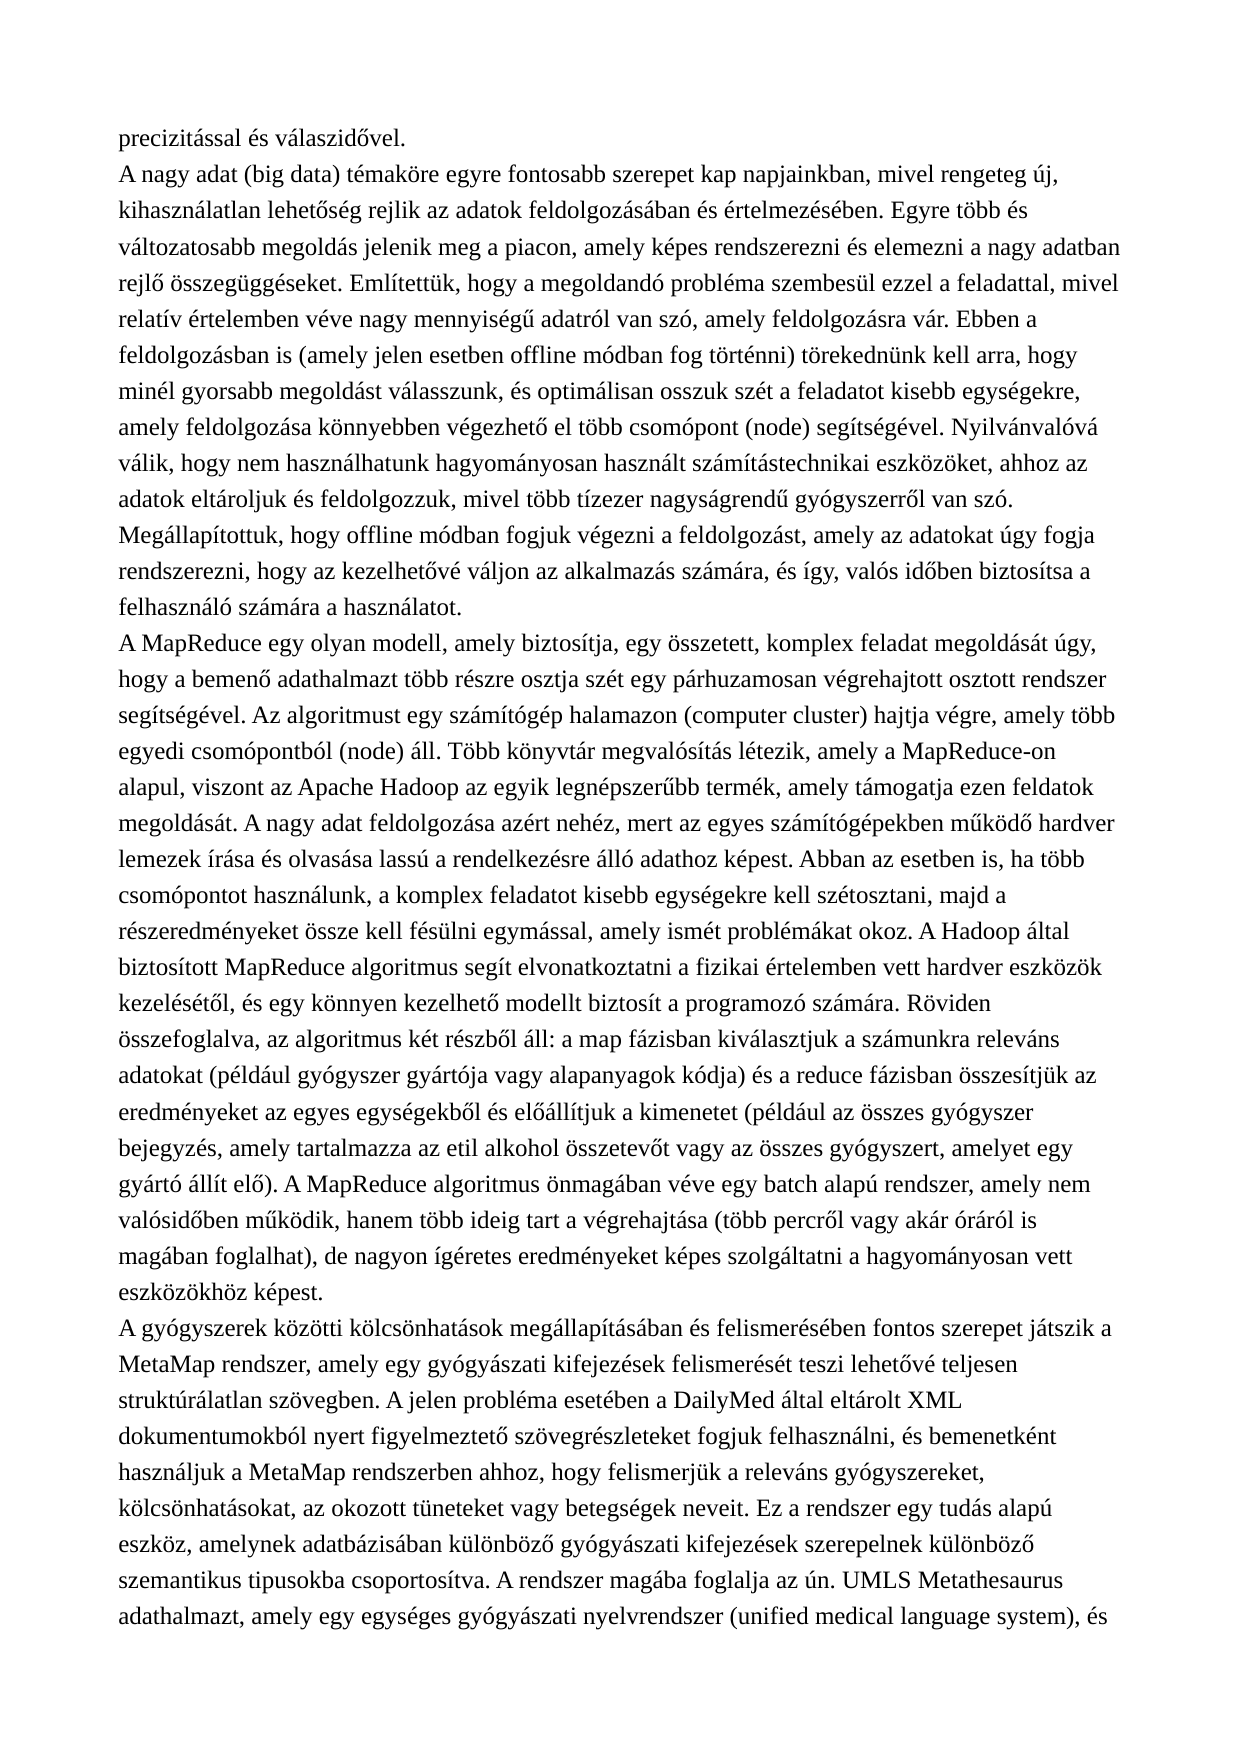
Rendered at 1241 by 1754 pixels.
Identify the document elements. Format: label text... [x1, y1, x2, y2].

text A MapReduce egy olyan modell, amely biztosítja, egy összetett, komplex feladat megoldását úgy, hogy a bemenő adathalmazt több részre osztja szét egy párhuzamosan végrehajtott osztott rendszer segítségével. Az algoritmust egy számítógép halamazon (computer cluster) hajtja végre, amely több egyedi csomópontból (node) áll. Több könyvtár megvalósítás létezik, amely a MapReduce-on alapul, viszont az Apache Hadoop az egyik legnépszerűbb termék, amely támogatja ezen feldatok megoldását. A nagy adat feldolgozása azért nehéz, mert az egyes számítógépekben működő hardver lemezek írása és olvasása lassú a rendelkezésre álló adathoz képest. Abban az esetben is, ha több csomópontot használunk, a komplex feladatot kisebb egységekre kell szétosztani, majd a részeredményeket össze kell fésülni egymással, amely ismét problémákat okoz. A Hadoop által biztosított MapReduce algoritmus segít elvonatkoztatni a fizikai értelemben vett hardver eszközök kezelésétől, és egy könnyen kezelhető modellt biztosít a programozó számára. Röviden összefoglalva, az algoritmus két részből áll: a map fázisban kiválasztjuk a számunkra releváns adatokat (például gyógyszer gyártója vagy alapanyagok kódja) és a reduce fázisban összesítjük az eredményeket az egyes egységekből és előállítjuk a kimenetet (például az összes gyógyszer bejegyzés, amely tartalmazza az etil alkohol összetevőt vagy az összes gyógyszert, amelyet egy gyártó állít elő). A MapReduce algoritmus önmagában véve egy batch alapú rendszer, amely nem valósidőben működik, hanem több ideig tart a végrehajtása (több percről vagy akár óráról is magában foglalhat), de nagyon ígéretes eredményeket képes szolgáltatni a hagyományosan vett eszközökhöz képest. [118, 623, 1122, 1307]
text A nagy adat (big data) témaköre egyre fontosabb szerepet kap napjainkban, mivel rengeteg új, kihasználatlan lehetőség rejlik az adatok feldolgozásában és értelmezésében. Egyre több és változatosabb megoldás jelenik meg a piacon, amely képes rendszerezni és elemezni a nagy adatban rejlő összegüggéseket. Említettük, hogy a megoldandó probléma szembesül ezzel a feladattal, mivel relatív értelemben véve nagy mennyiségű adatról van szó, amely feldolgozásra vár. Ebben a feldolgozásban is (amely jelen esetben offline módban fog történni) törekednünk kell arra, hogy minél gyorsabb megoldást válasszunk, és optimálisan osszuk szét a feladatot kisebb egységekre, amely feldolgozása könnyebben végezhető el több csomópont (node) segítségével. Nyilvánvalóvá válik, hogy nem használhatunk hagyományosan használt számítástechnikai eszközöket, ahhoz az adatok eltároljuk és feldolgozzuk, mivel több tízezer nagyságrendű gyógyszerről van szó. Megállapítottuk, hogy offline módban fogjuk végezni a feldolgozást, amely az adatokat úgy fogja rendszerezni, hogy az kezelhetővé váljon az alkalmazás számára, és így, valós időben biztosítsa a felhasználó számára a használatot. [118, 154, 1122, 623]
text precizitással és válaszidővel. [118, 118, 1122, 154]
text A gyógyszerek közötti kölcsönhatások megállapításában és felismerésében fontos szerepet játszik a MetaMap rendszer, amely egy gyógyászati kifejezések felismerését teszi lehetővé teljesen struktúrálatlan szövegben. A jelen probléma esetében a DailyMed által eltárolt XML dokumentumokból nyert figyelmeztető szövegrészleteket fogjuk felhasználni, és bemenetként használjuk a MetaMap rendszerben ahhoz, hogy felismerjük a releváns gyógyszereket, kölcsönhatásokat, az okozott tüneteket vagy betegségek neveit. Ez a rendszer egy tudás alapú eszköz, amelynek adatbázisában különböző gyógyászati kifejezések szerepelnek különböző szemantikus tipusokba csoportosítva. A rendszer magába foglalja az ún. UMLS Metathesaurus adathalmazt, amely egy egységes gyógyászati nyelvrendszer (unified medical language system), és [118, 1307, 1122, 1632]
